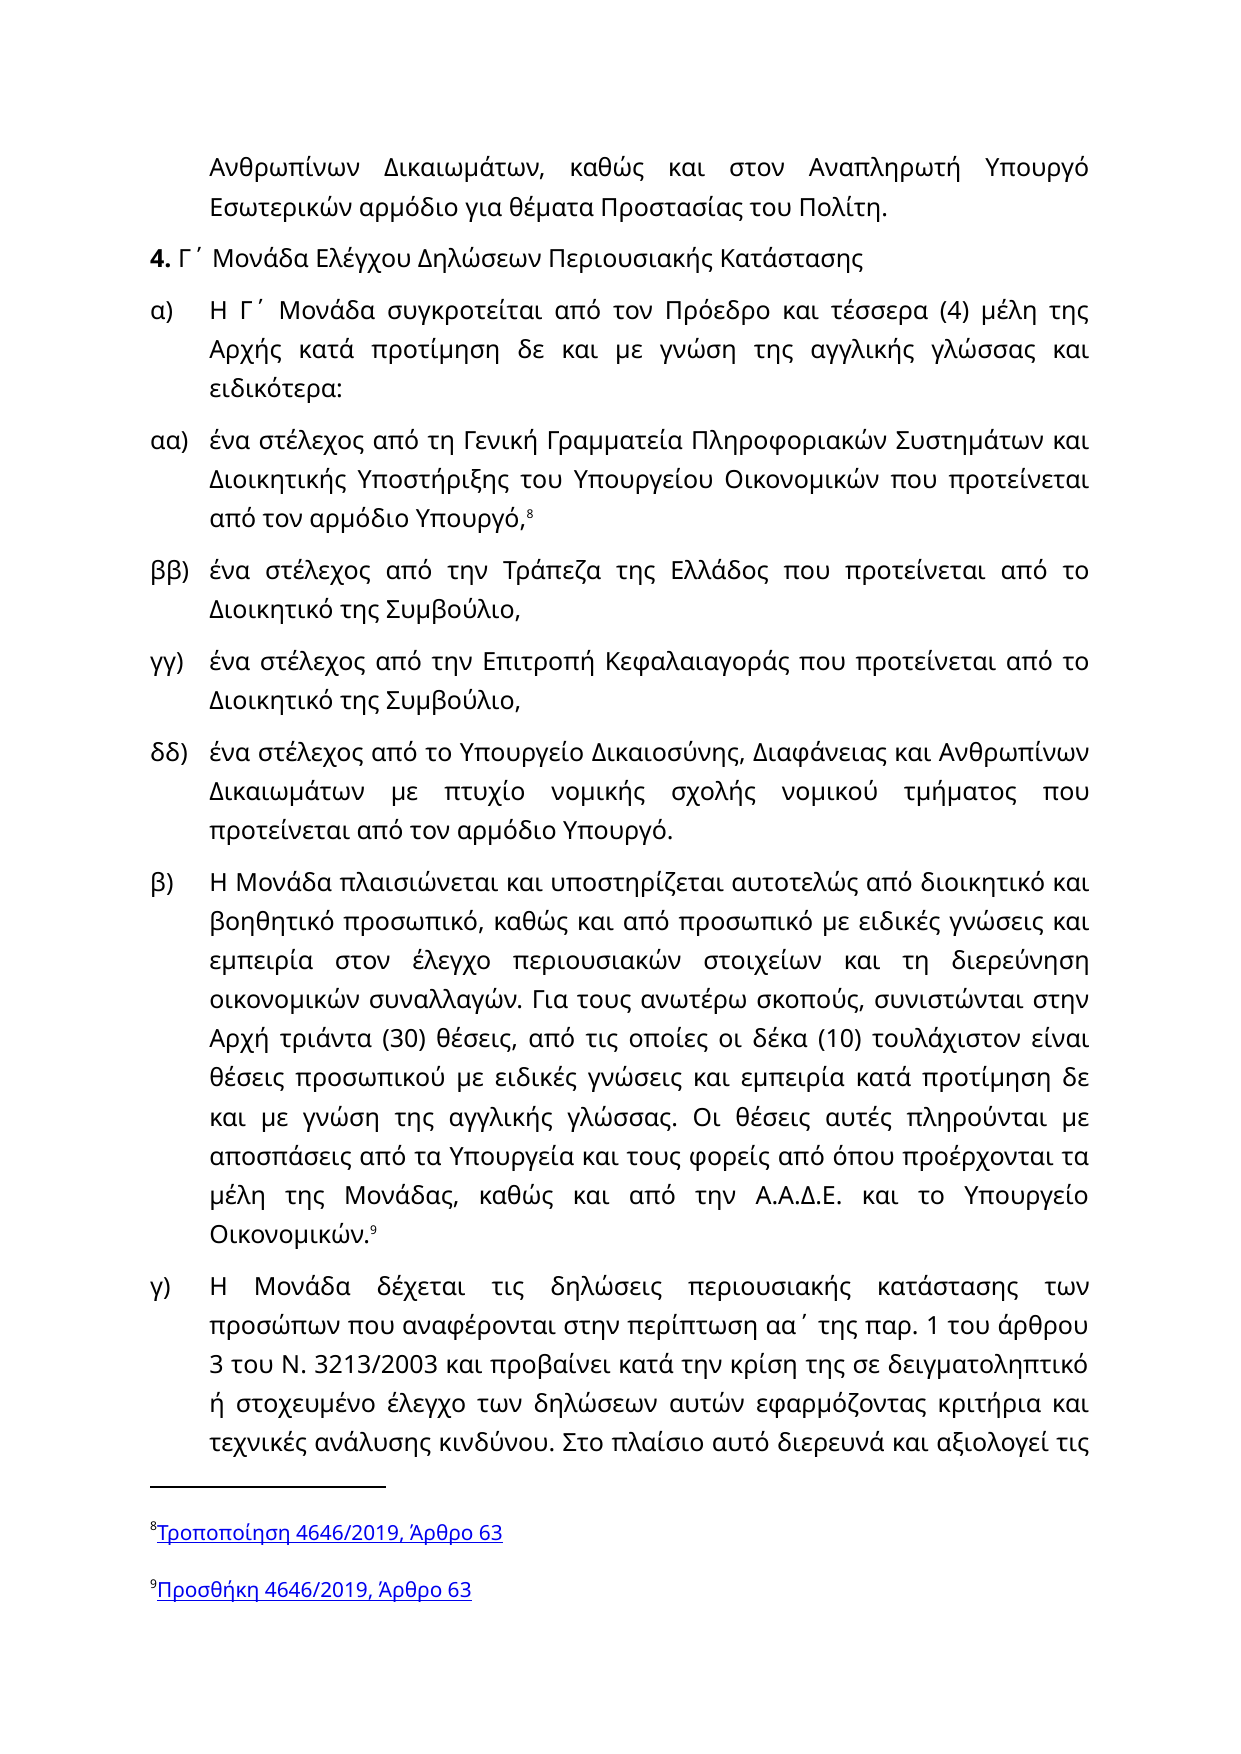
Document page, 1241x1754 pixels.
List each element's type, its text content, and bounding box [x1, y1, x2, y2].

list γγ) ένα στέλεχος από την Επιτροπή Κεφαλαιαγοράς που προτείνεται από το Διοικητικό της Συμβούλιο, [150, 643, 1090, 717]
list β) Η Μονάδα πλαισιώνεται και υποστηρίζεται αυτοτελώς από διοικητικό και βοηθητικό προσωπικό, καθώς και από προσωπικό με ειδικές γνώσεις και εμπειρία στον έλεγχο περιουσιακών στοιχείων και τη διερεύνηση οικονομικών συναλλαγών. Για τους ανωτέρω σκοπούς, συνιστώνται στην Αρχή τριάντα (30) θέσεις, από τις οποίες οι δέκα (10) τουλάχιστον είναι θέσεις προσωπικού με ειδικές γνώσεις και εμπειρία κατά προτίμηση δε και με γνώση της αγγλικής γλώσσας. Οι θέσεις αυτές πληρούνται με αποσπάσεις από τα Υπουργεία και τους φορείς από όπου προέρχονται τα μέλη της Μονάδας, καθώς και από την Α.Α.Δ.Ε. και το Υπουργείο Οικονομικών. [150, 864, 1090, 1251]
list α) Η Γ΄ Μονάδα συγκροτείται από τον Πρόεδρο και τέσσερα (4) μέλη της Αρχής κατά προτίμηση δε και με γνώση της αγγλικής γλώσσας και ειδικότερα: [150, 292, 1090, 405]
list δδ) ένα στέλεχος από το Υπουργείο Δικαιοσύνης, Διαφάνειας και Ανθρωπίνων Δικαιωμάτων με πτυχίο νομικής σχολής νομικού τμήματος που προτείνεται από τον αρμόδιο Υπουργό. [150, 734, 1090, 847]
list Ανθρωπίνων Δικαιωμάτων, καθώς και στον Αναπληρωτή Υπουργό Εσωτερικών αρμόδιο για θέματα Προστασίας του Πολίτη. [150, 150, 1090, 223]
text Προσθήκη 4646/2019, Άρθρο 63 [150, 1576, 1090, 1604]
text Τροποποίηση 4646/2019, Άρθρο 63 [150, 1518, 1090, 1546]
list αα) ένα στέλεχος από τη Γενική Γραμματεία Πληροφοριακών Συστημάτων και Διοικητικής Υποστήριξης του Υπουργείου Οικονομικών που προτείνεται από τον αρμόδιο Υπουργό, [150, 422, 1090, 535]
list ββ) ένα στέλεχος από την Τράπεζα της Ελλάδος που προτείνεται από το Διοικητικό της Συμβούλιο, [150, 552, 1090, 626]
list γ) Η Μονάδα δέχεται τις δηλώσεις περιουσιακής κατάστασης των προσώπων που αναφέρονται στην περίπτωση αα΄ της παρ. 1 του άρθρου 3 του Ν. 3213/2003 και προβαίνει κατά την κρίση της σε δειγματοληπτικό ή στοχευμένο έλεγχο των δηλώσεων αυτών εφαρμόζοντας κριτήρια και τεχνικές ανάλυσης κινδύνου. Στο πλαίσιο αυτό διερευνά και αξιολογεί τις [150, 1268, 1090, 1459]
text 4. Γ΄ Μονάδα Ελέγχου Δηλώσεων Περιουσιακής Κατάστασης [150, 241, 1090, 275]
